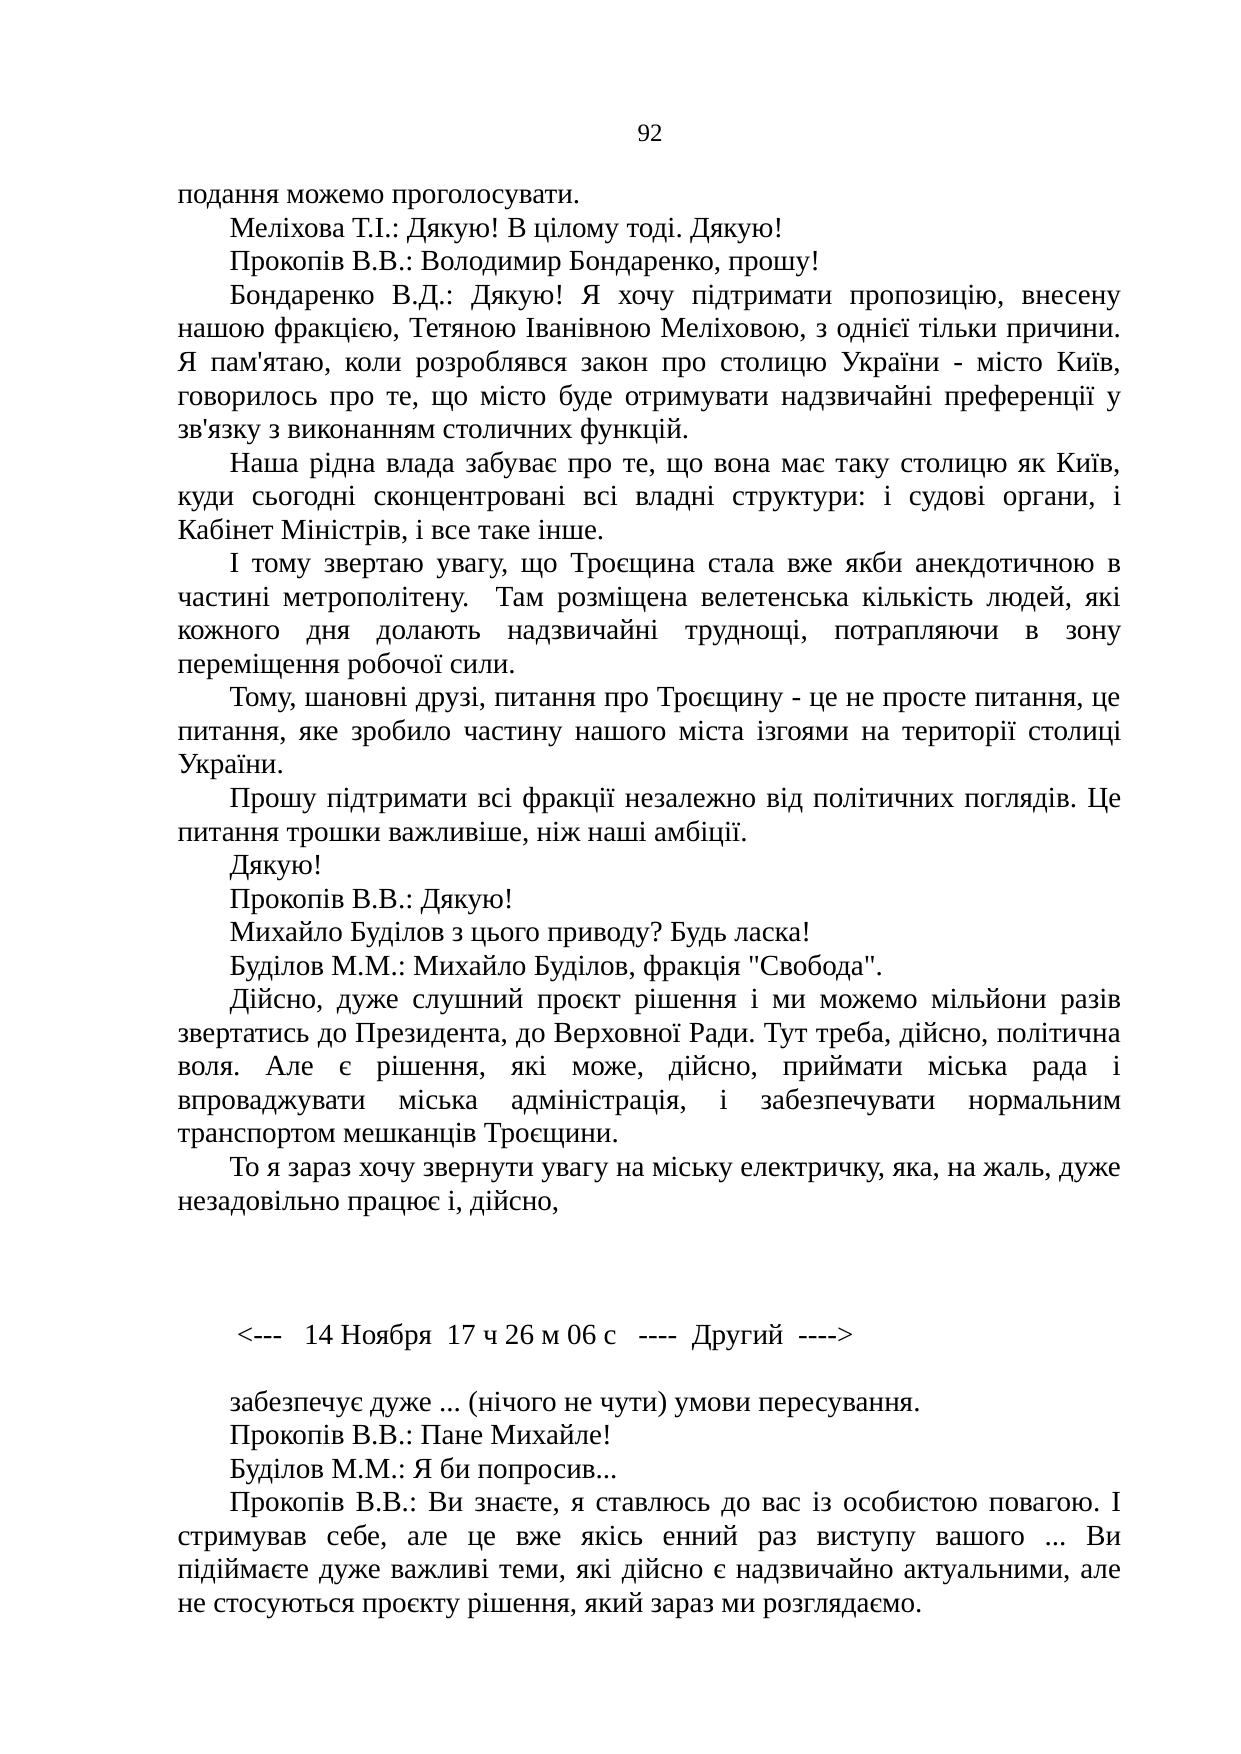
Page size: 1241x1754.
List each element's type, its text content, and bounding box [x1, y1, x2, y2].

text Тому, шановні друзі, питання про Троєщину - це не просте питання, це питання, яке зробило частину нашого міста ізгоями на території столиці України. [177, 679, 1122, 780]
text Михайло Буділов з цього приводу? Будь ласка! [177, 914, 1122, 948]
text забезпечує дуже ... (нічого не чути) умови пересування. [177, 1384, 1122, 1417]
text <--- 14 Ноября 17 ч 26 м 06 с ---- Другий ----> [177, 1317, 1122, 1350]
text Меліхова Т.І.: Дякую! В цілому тоді. Дякую! [177, 210, 1122, 243]
text Дякую! [177, 847, 1122, 881]
text Прокопів В.В.: Пане Михайле! [177, 1417, 1122, 1451]
text Буділов М.М.: Я би попросив... [177, 1451, 1122, 1484]
text Дійсно, дуже слушний проєкт рішення і ми можемо мільйони разів звертатись до Президента, до Верховної Ради. Тут треба, дійсно, політична воля. Але є рішення, які може, дійсно, приймати міська рада і впроваджувати міська адміністрація, і забезпечувати нормальним транспортом мешканців Троєщини. [177, 981, 1122, 1149]
text Бондаренко В.Д.: Дякую! Я хочу підтримати пропозицію, внесену нашою фракцією, Тетяною Іванівною Меліховою, з однієї тільки причини. Я пам'ятаю, коли розроблявся закон про столицю України - місто Київ, говорилось про те, що місто буде отримувати надзвичайні преференції у зв'язку з виконанням столичних функцій. [177, 277, 1122, 445]
text Прокопів В.В.: Володимир Бондаренко, прошу! [177, 243, 1122, 277]
text То я зараз хочу звернути увагу на міську електричку, яка, на жаль, дуже незадовільно працює і, дійсно, [177, 1149, 1122, 1216]
text І тому звертаю увагу, що Троєщина стала вже якби анекдотичною в частині метрополітену. Там розміщена велетенська кількість людей, які кожного дня долають надзвичайні труднощі, потрапляючи в зону переміщення робочої сили. [177, 545, 1122, 679]
text Прокопів В.В.: Ви знаєте, я ставлюсь до вас із особистою повагою. І стримував себе, але це вже якісь енний раз виступу вашого ... Ви підіймаєте дуже важливі теми, які дійсно є надзвичайно актуальними, але не стосуються проєкту рішення, який зараз ми розглядаємо. [177, 1484, 1122, 1619]
text Прокопів В.В.: Дякую! [177, 881, 1122, 914]
text Прошу підтримати всі фракції незалежно від політичних поглядів. Це питання трошки важливіше, ніж наші амбіції. [177, 780, 1122, 847]
text подання можемо проголосувати. [177, 176, 1122, 210]
text Наша рідна влада забуває про те, що вона має таку столицю як Київ, куди сьогодні сконцентровані всі владні структури: і судові органи, і Кабінет Міністрів, і все таке інше. [177, 445, 1122, 545]
text Буділов М.М.: Михайло Буділов, фракція "Свобода". [177, 948, 1122, 981]
